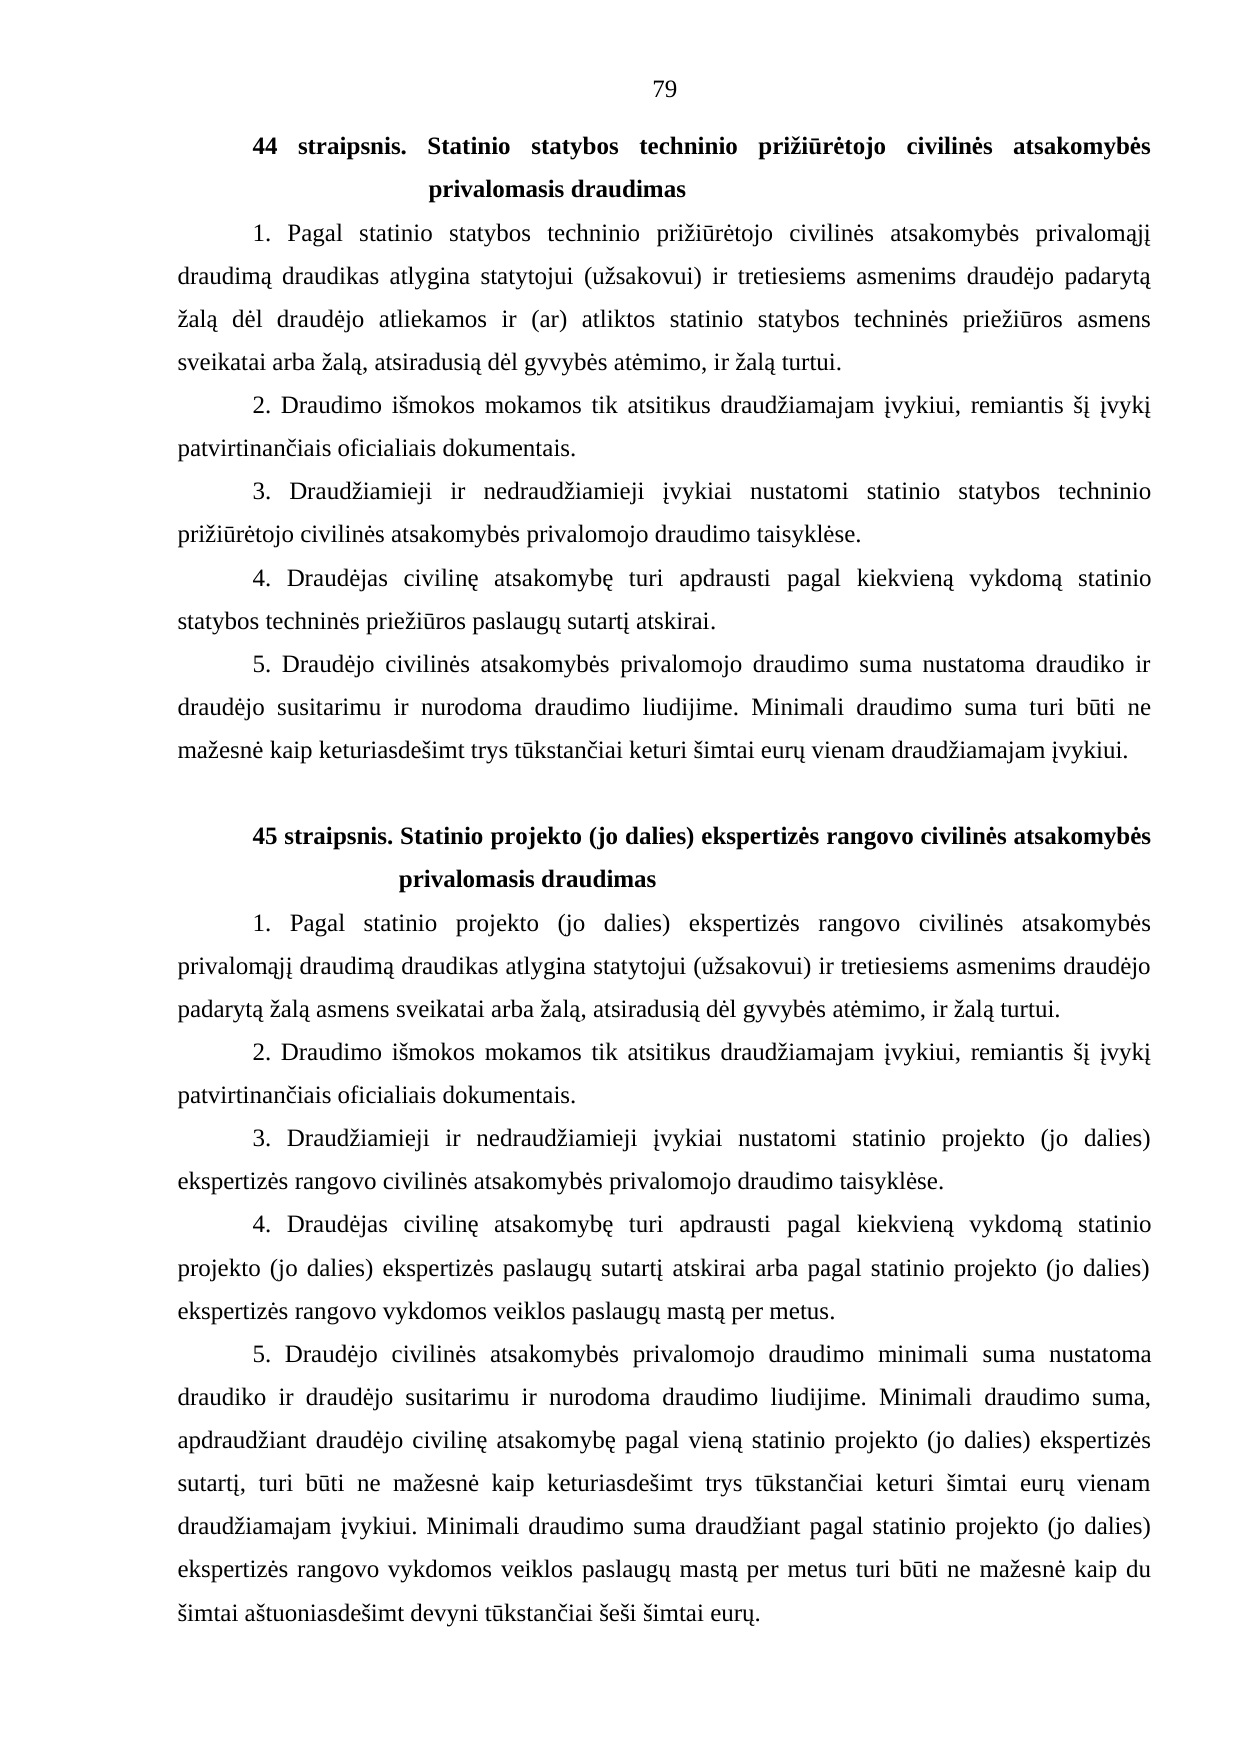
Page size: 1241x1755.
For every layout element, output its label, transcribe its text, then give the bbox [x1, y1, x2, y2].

text 3. Draudžiamieji ir nedraudžiamieji įvykiai nustatomi statinio projekto (jo dalies) ekspertizės rangovo civilinės atsakomybės privalomojo draudimo taisyklėse. [177, 1123, 1152, 1195]
text 2. Draudimo išmokos mokamos tik atsitikus draudžiamajam įvykiui, remiantis šį įvykį patvirtinančiais oficialiais dokumentais. [177, 390, 1152, 462]
text 4. Draudėjas civilinę atsakomybę turi apdrausti pagal kiekvieną vykdomą statinio projekto (jo dalies) ekspertizės paslaugų sutartį atskirai arba pagal statinio projekto (jo dalies) ekspertizės rangovo vykdomos veiklos paslaugų mastą per metus. [177, 1209, 1152, 1324]
text 44 straipsnis. Statinio statybos techninio prižiūrėtojo civilinės atsakomybės privalomasis draudimas [252, 131, 1152, 203]
text 1. Pagal statinio statybos techninio prižiūrėtojo civilinės atsakomybės privalomąjį draudimą draudikas atlygina statytojui (užsakovui) ir tretiesiems asmenims draudėjo padarytą žalą dėl draudėjo atliekamos ir (ar) atliktos statinio statybos techninės priežiūros asmens sveikatai arba žalą, atsiradusią dėl gyvybės atėmimo, ir žalą turtui. [177, 218, 1152, 376]
text 4. Draudėjas civilinę atsakomybę turi apdrausti pagal kiekvieną vykdomą statinio statybos techninės priežiūros paslaugų sutartį atskirai. [177, 563, 1152, 634]
text 3. Draudžiamieji ir nedraudžiamieji įvykiai nustatomi statinio statybos techninio prižiūrėtojo civilinės atsakomybės privalomojo draudimo taisyklėse. [177, 476, 1152, 548]
text 5. Draudėjo civilinės atsakomybės privalomojo draudimo suma nustatoma draudiko ir draudėjo susitarimu ir nurodoma draudimo liudijime. Minimali draudimo suma turi būti ne mažesnė kaip keturiasdešimt trys tūkstančiai keturi šimtai eurų vienam draudžiamajam įvykiui. [177, 649, 1152, 764]
text 45 straipsnis. Statinio projekto (jo dalies) ekspertizės rangovo civilinės atsakomybės privalomasis draudimas [252, 821, 1152, 893]
text 1. Pagal statinio projekto (jo dalies) ekspertizės rangovo civilinės atsakomybės privalomąjį draudimą draudikas atlygina statytojui (užsakovui) ir tretiesiems asmenims draudėjo padarytą žalą asmens sveikatai arba žalą, atsiradusią dėl gyvybės atėmimo, ir žalą turtui. [177, 908, 1152, 1023]
text 2. Draudimo išmokos mokamos tik atsitikus draudžiamajam įvykiui, remiantis šį įvykį patvirtinančiais oficialiais dokumentais. [177, 1037, 1152, 1109]
text 5. Draudėjo civilinės atsakomybės privalomojo draudimo minimali suma nustatoma draudiko ir draudėjo susitarimu ir nurodoma draudimo liudijime. Minimali draudimo suma, apdraudžiant draudėjo civilinę atsakomybę pagal vieną statinio projekto (jo dalies) ekspertizės sutartį, turi būti ne mažesnė kaip keturiasdešimt trys tūkstančiai keturi šimtai eurų vienam draudžiamajam įvykiui. Minimali draudimo suma draudžiant pagal statinio projekto (jo dalies) ekspertizės rangovo vykdomos veiklos paslaugų mastą per metus turi būti ne mažesnė kaip du šimtai aštuoniasdešimt devyni tūkstančiai šeši šimtai eurų. [177, 1339, 1152, 1626]
